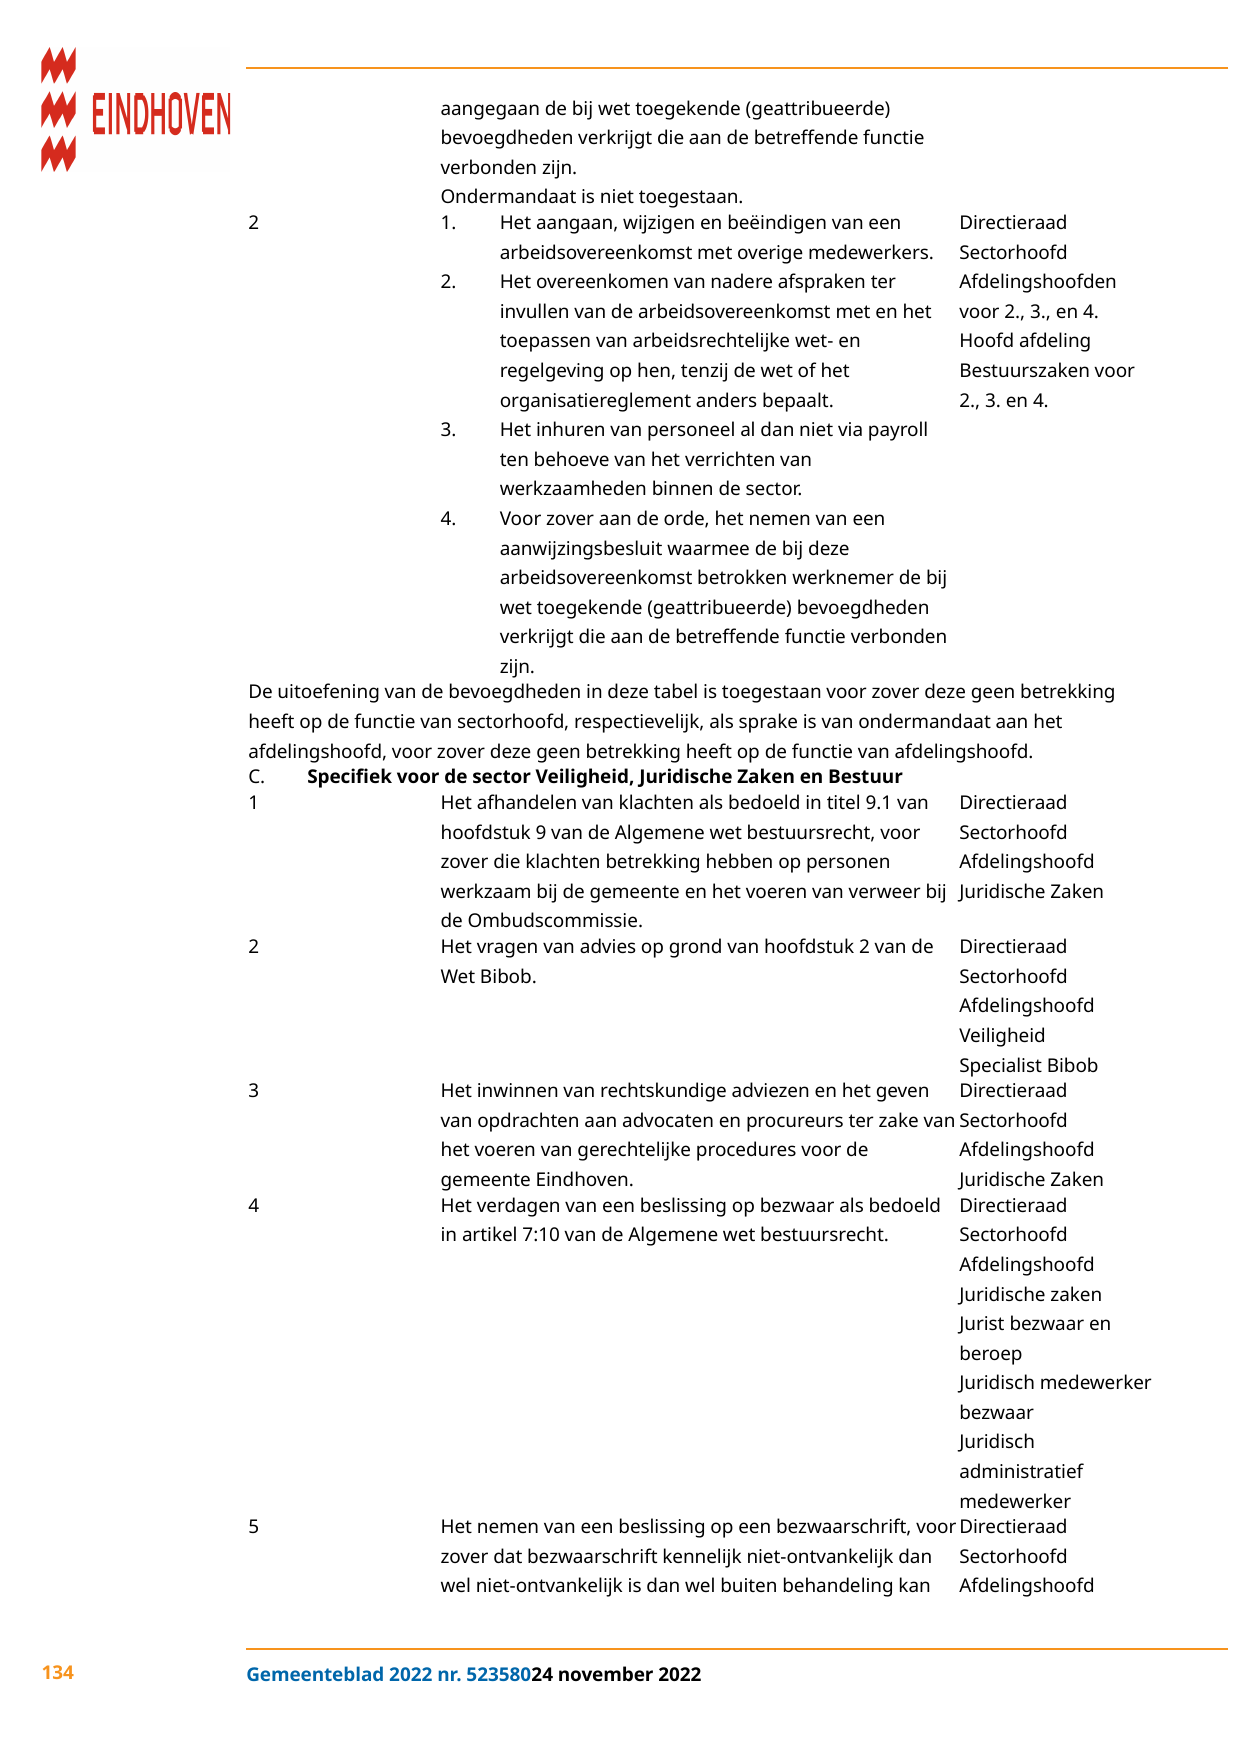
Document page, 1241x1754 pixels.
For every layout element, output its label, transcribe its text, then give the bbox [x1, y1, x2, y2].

table_cell Directieraad Sectorhoofd Afdelingshoofd Juridische Zaken [959, 1078, 1152, 1192]
table_cell Het verdagen van een beslissing op bezwaar als bedoeld in artikel 7:10 van de Algemene wet bestuursrecht. [440, 1192, 959, 1513]
picture [41, 47, 231, 172]
table_cell Het afhandelen van klachten als bedoeld in titel 9.1 van hoofdstuk 9 van de Algemene wet bestuursrecht, voor zover die klachten betrekking hebben op personen werkzaam bij de gemeente en het voeren van verweer bij de Ombudscommissie. [440, 789, 959, 933]
table_cell Directieraad Sectorhoofd Afdelingshoofd Veiligheid Specialist Bibob [959, 934, 1152, 1077]
table_cell 1 [248, 789, 440, 933]
table_cell Directieraad Sectorhoofd Afdelingshoofd [959, 1514, 1152, 1598]
table_cell [248, 95, 440, 209]
table_cell 3 [248, 1078, 440, 1192]
table_cell Specifiek voor de sector Veiligheid, Juridische Zaken en Bestuur [248, 764, 1152, 789]
table_cell Het nemen van een beslissing op een bezwaarschrift, voor zover dat bezwaarschrift kennelijk niet-ontvankelijk dan wel niet-ontvankelijk is dan wel buiten behandeling kan [440, 1514, 959, 1598]
table_cell 2 [248, 209, 440, 679]
table_cell 4 [248, 1192, 440, 1513]
table_cell Directieraad Sectorhoofd Afdelingshoofd Juridische zaken Jurist bezwaar en beroep Juridisch medewerker bezwaar Juridisch administratief medewerker [959, 1192, 1152, 1513]
table_cell Het vragen van advies op grond van hoofdstuk 2 van de Wet Bibob. [440, 934, 959, 1077]
table_cell Directieraad Sectorhoofd Afdelingshoofd Juridische Zaken [959, 789, 1152, 933]
table_cell 5 [248, 1514, 440, 1598]
table_cell 2 [248, 934, 440, 1077]
table_cell Het aangaan, wijzigen en beëindigen van een arbeidsovereenkomst met overige medewerkers. Het overeenkomen van nadere afspraken ter invullen van de arbeidsovereenkomst met en het toepassen van arbeidsrechtelijke wet- en regelgeving op hen, tenzij de wet of het organisatiereglement anders bepaalt. Het inhuren van personeel al dan niet via payroll ten behoeve van het verrichten van werkzaamheden binnen de sector. Voor zover aan de orde, het nemen van een aanwijzingsbesluit waarmee de bij deze arbeidsovereenkomst betrokken werknemer de bij wet toegekende (geattribueerde) bevoegdheden verkrijgt die aan de betreffende functie verbonden zijn. [440, 209, 959, 679]
table_cell aangegaan de bij wet toegekende (geattribueerde) bevoegdheden verkrijgt die aan de betreffende functie verbonden zijn. Ondermandaat is niet toegestaan. [440, 95, 959, 209]
table_cell Directieraad Sectorhoofd Afdelingshoofden voor 2., 3., en 4. Hoofd afdeling Bestuurszaken voor 2., 3. en 4. [959, 209, 1152, 679]
table_cell [959, 95, 1152, 209]
table_cell Het inwinnen van rechtskundige adviezen en het geven van opdrachten aan advocaten en procureurs ter zake van het voeren van gerechtelijke procedures voor de gemeente Eindhoven. [440, 1078, 959, 1192]
table_cell De uitoefening van de bevoegdheden in deze tabel is toegestaan voor zover deze geen betrekking heeft op de functie van sectorhoofd, respectievelijk, als sprake is van ondermandaat aan het afdelingshoofd, voor zover deze geen betrekking heeft op de functie van afdelingshoofd. [248, 679, 1152, 764]
